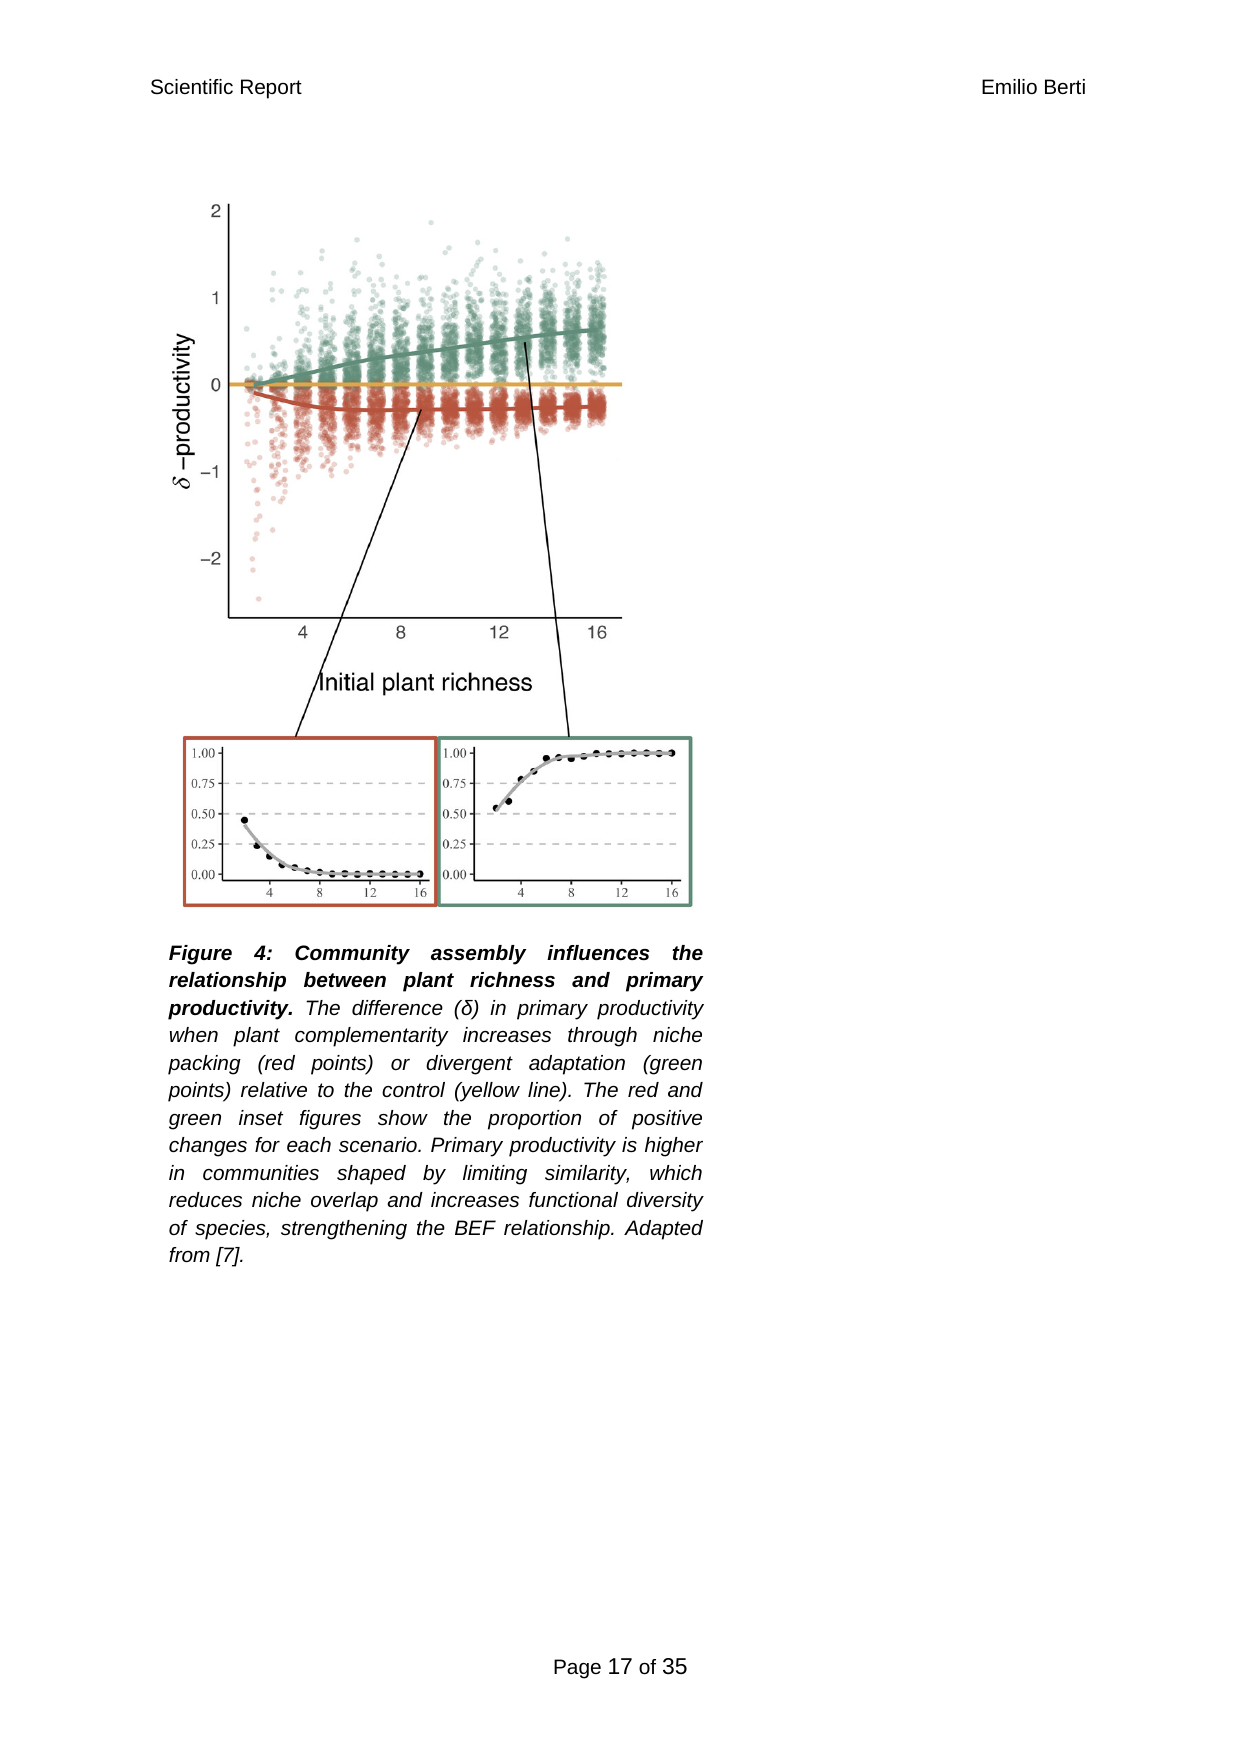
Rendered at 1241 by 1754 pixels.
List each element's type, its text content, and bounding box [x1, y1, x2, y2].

picture [168, 181, 704, 925]
text Figure 4: Community assembly influences the relationship between plant richness and primary productivity. The difference (δ) in primary productivity when plant complementarity increases through niche packing (red points) or divergent adaptation (green points) relative to the control (yellow line). The red and green inset figures show the proportion of positive changes for each scenario. Primary productivity is higher in communities shaped by limiting similarity, which reduces niche overlap and increases functional diversity of species, strengthening the BEF relationship. Adapted from [7]. [169, 925, 703, 1267]
